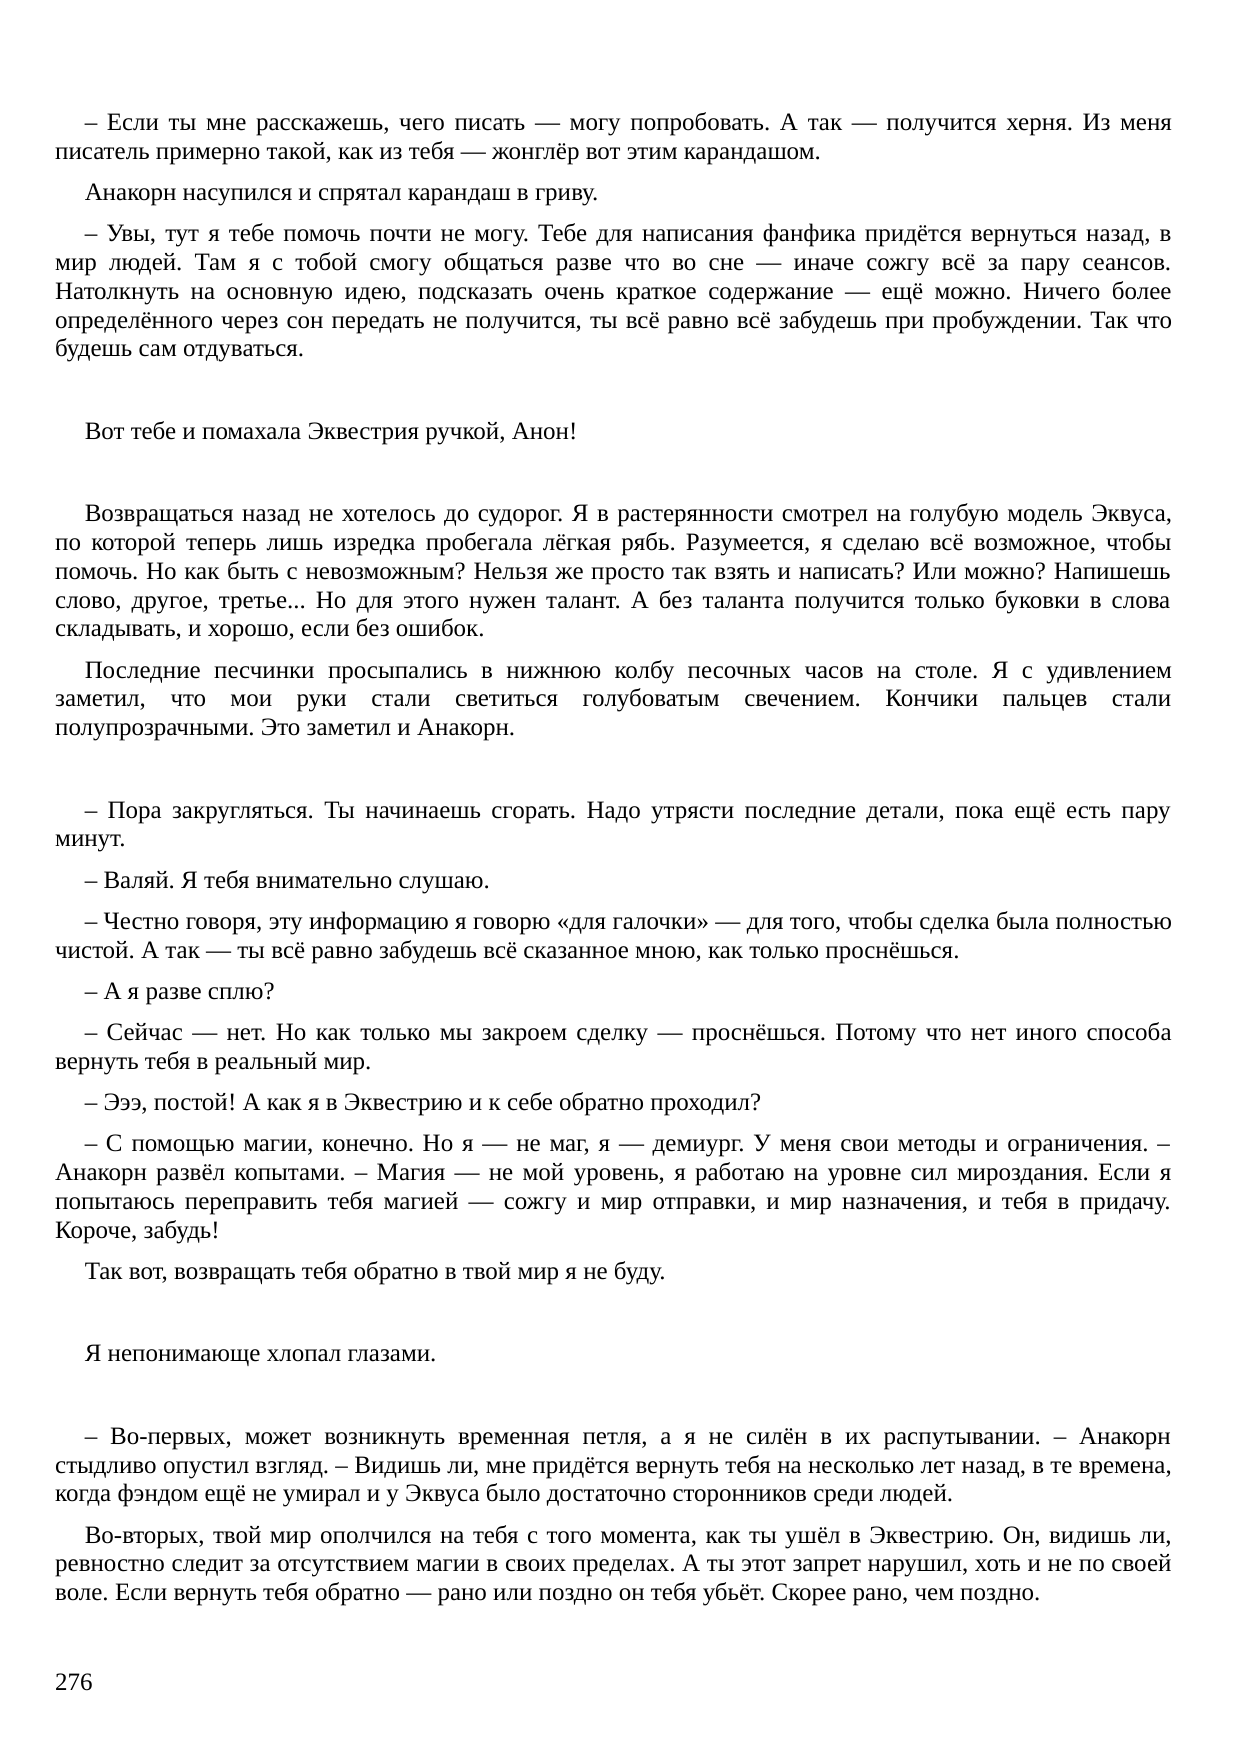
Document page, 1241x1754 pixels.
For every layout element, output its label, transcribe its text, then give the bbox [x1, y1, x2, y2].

text Последние песчинки просыпались в нижнюю колбу песочных часов на столе. Я с удивлением заметил, что мои руки стали светиться голубоватым свечением. Кончики пальцев стали полупрозрачными. Это заметил и Анакорн. [55, 655, 1173, 741]
text – Честно говоря, эту информацию я говорю «для галочки» — для того, чтобы сделка была полностью чистой. А так — ты всё равно забудешь всё сказанное мною, как только проснёшься. [55, 906, 1173, 963]
text – Пора закругляться. Ты начинаешь сгорать. Надо утрясти последние детали, пока ещё есть пару минут. [55, 795, 1173, 852]
text – Валяй. Я тебя внимательно слушаю. [55, 865, 1173, 893]
text – Во-первых, может возникнуть временная петля, а я не силён в их распутывании. – Анакорн стыдливо опустил взгляд. – Видишь ли, мне придётся вернуть тебя на несколько лет назад, в те времена, когда фэндом ещё не умирал и у Эквуса было достаточно сторонников среди людей. [55, 1421, 1173, 1507]
text Так вот, возвращать тебя обратно в твой мир я не буду. [55, 1256, 1173, 1285]
text – С помощью магии, конечно. Но я — не маг, я — демиург. У меня свои методы и ограничения. – Анакорн развёл копытами. – Магия — не мой уровень, я работаю на уровне сил мироздания. Если я попытаюсь переправить тебя магией — сожгу и мир отправки, и мир назначения, и тебя в придачу. Короче, забудь! [55, 1128, 1173, 1243]
text – Увы, тут я тебе помочь почти не могу. Тебе для написания фанфика придётся вернуться назад, в мир людей. Там я с тобой смогу общаться разве что во сне — иначе сожгу всё за пару сеансов. Натолкнуть на основную идею, подсказать очень краткое содержание — ещё можно. Ничего более определённого через сон передать не получится, ты всё равно всё забудешь при пробуждении. Так что будешь сам отдуваться. [55, 218, 1173, 362]
text Возвращаться назад не хотелось до судорог. Я в растерянности смотрел на голубую модель Эквуса, по которой теперь лишь изредка пробегала лёгкая рябь. Разумеется, я сделаю всё возможное, чтобы помочь. Но как быть с невозможным? Нельзя же просто так взять и написать? Или можно? Напишешь слово, другое, третье... Но для этого нужен талант. А без таланта получится только буковки в слова складывать, и хорошо, если без ошибок. [55, 498, 1173, 642]
text – А я разве сплю? [55, 976, 1173, 1005]
text – Сейчас — нет. Но как только мы закроем сделку — проснёшься. Потому что нет иного способа вернуть тебя в реальный мир. [55, 1017, 1173, 1075]
text Анакорн насупился и спрятал карандаш в гриву. [55, 177, 1173, 206]
text Вот тебе и помахала Эквестрия ручкой, Анон! [55, 416, 1173, 445]
text Я непонимающе хлопал глазами. [55, 1338, 1173, 1367]
text Во-вторых, твой мир ополчился на тебя с того момента, как ты ушёл в Эквестрию. Он, видишь ли, ревностно следит за отсутствием магии в своих пределах. А ты этот запрет нарушил, хоть и не по своей воле. Если вернуть тебя обратно — рано или поздно он тебя убьёт. Скорее рано, чем поздно. [55, 1520, 1173, 1606]
text – Если ты мне расскажешь, чего писать — могу попробовать. А так — получится херня. Из меня писатель примерно такой, как из тебя — жонглёр вот этим карандашом. [55, 107, 1173, 165]
text – Эээ, постой! А как я в Эквестрию и к себе обратно проходил? [55, 1087, 1173, 1116]
